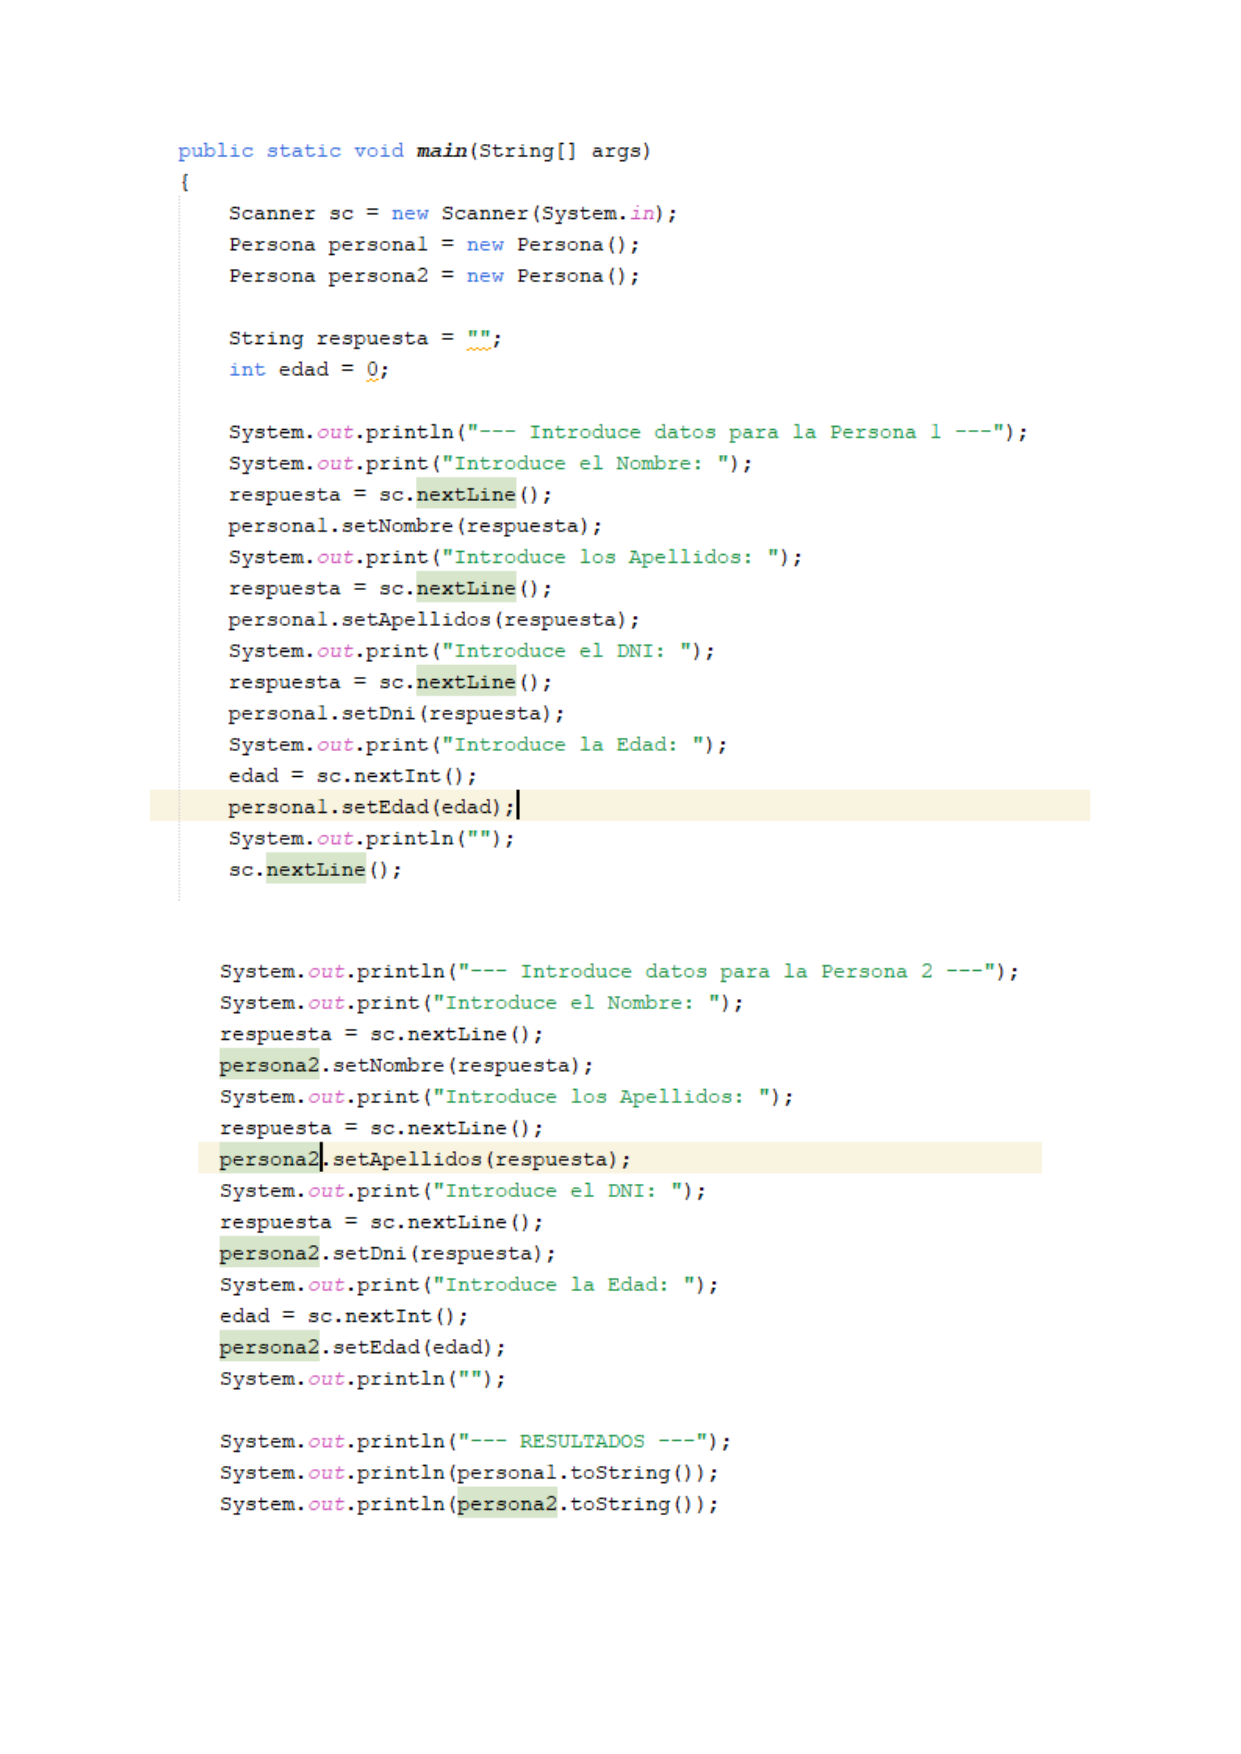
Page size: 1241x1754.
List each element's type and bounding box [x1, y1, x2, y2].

picture [149, 118, 1091, 901]
picture [198, 948, 1043, 1537]
